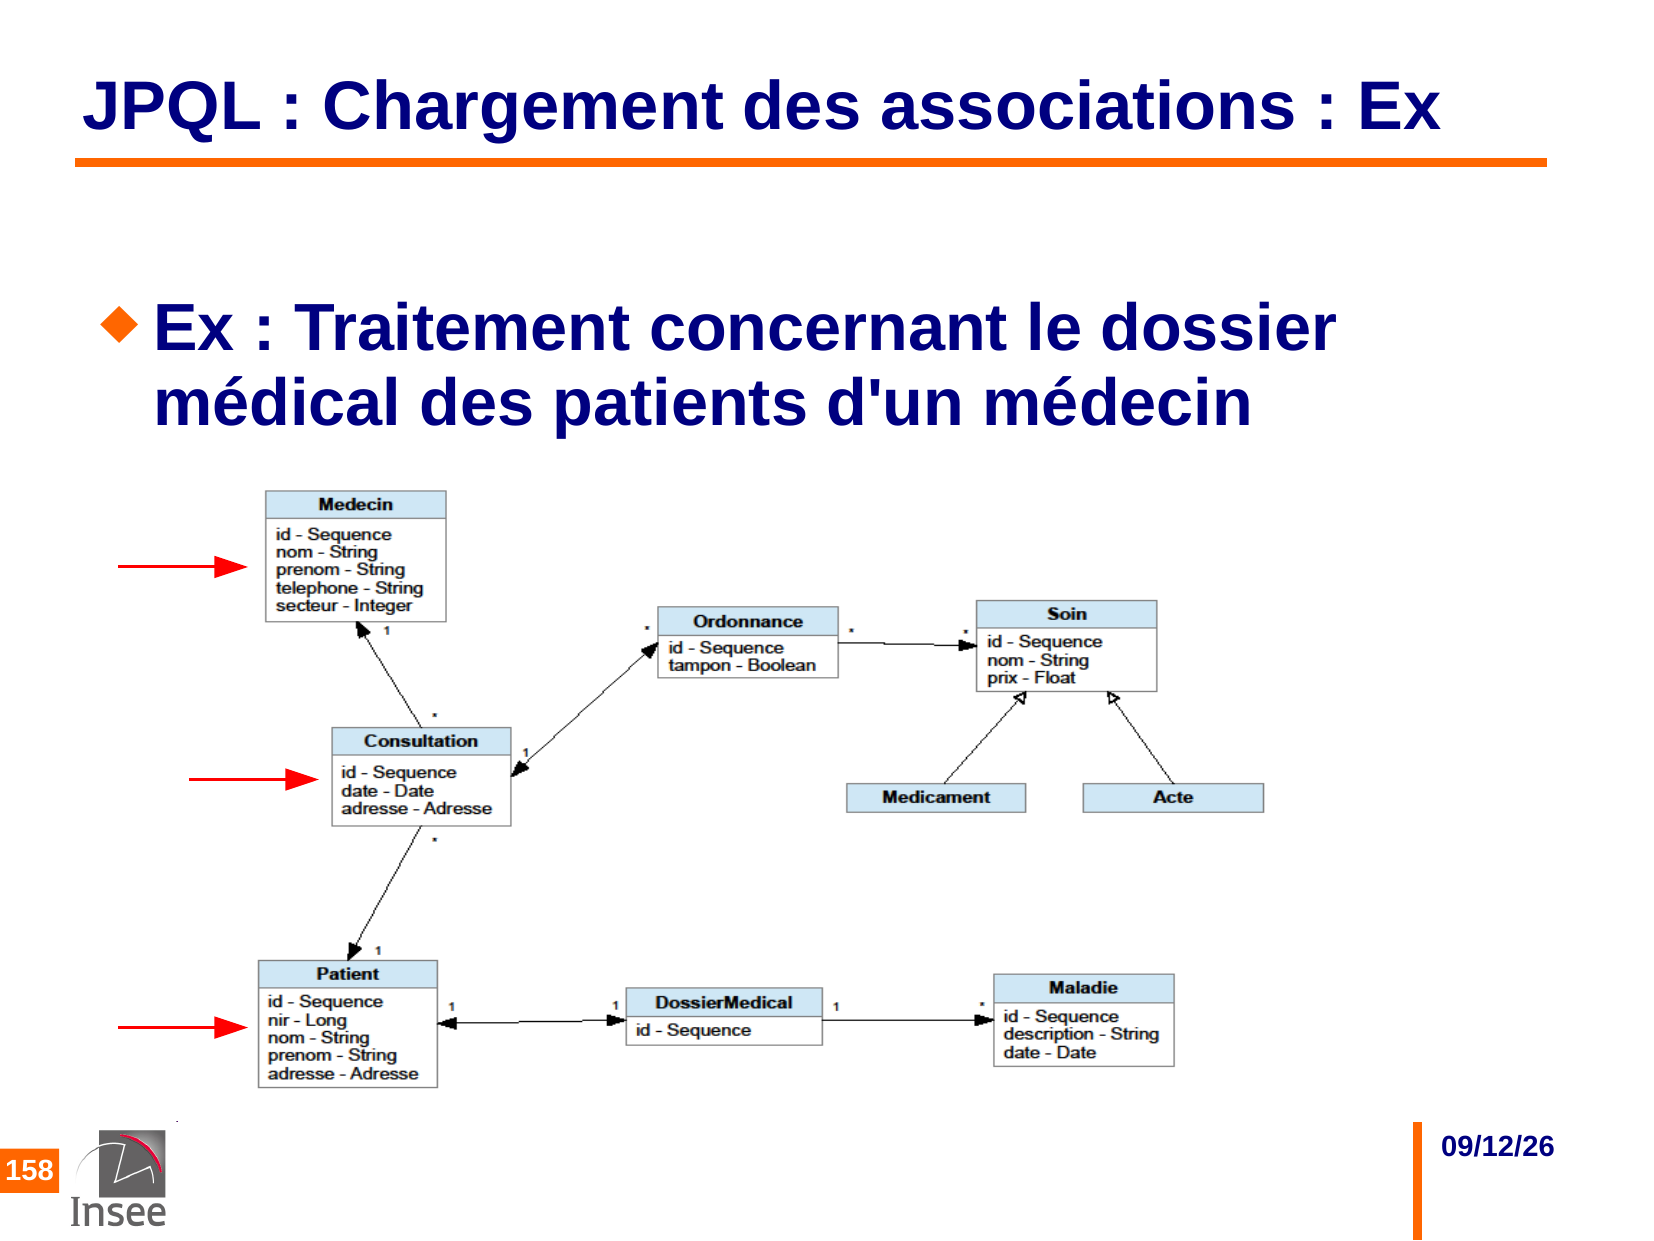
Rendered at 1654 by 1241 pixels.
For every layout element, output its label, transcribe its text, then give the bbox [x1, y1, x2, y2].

title JPQL : Chargement des associations : Ex [82, 49, 1619, 163]
picture [248, 478, 1276, 1097]
list Ex : Traitement concernant le dossier médical des patients d'un médecin [82, 290, 1571, 1010]
picture [62, 1121, 178, 1241]
